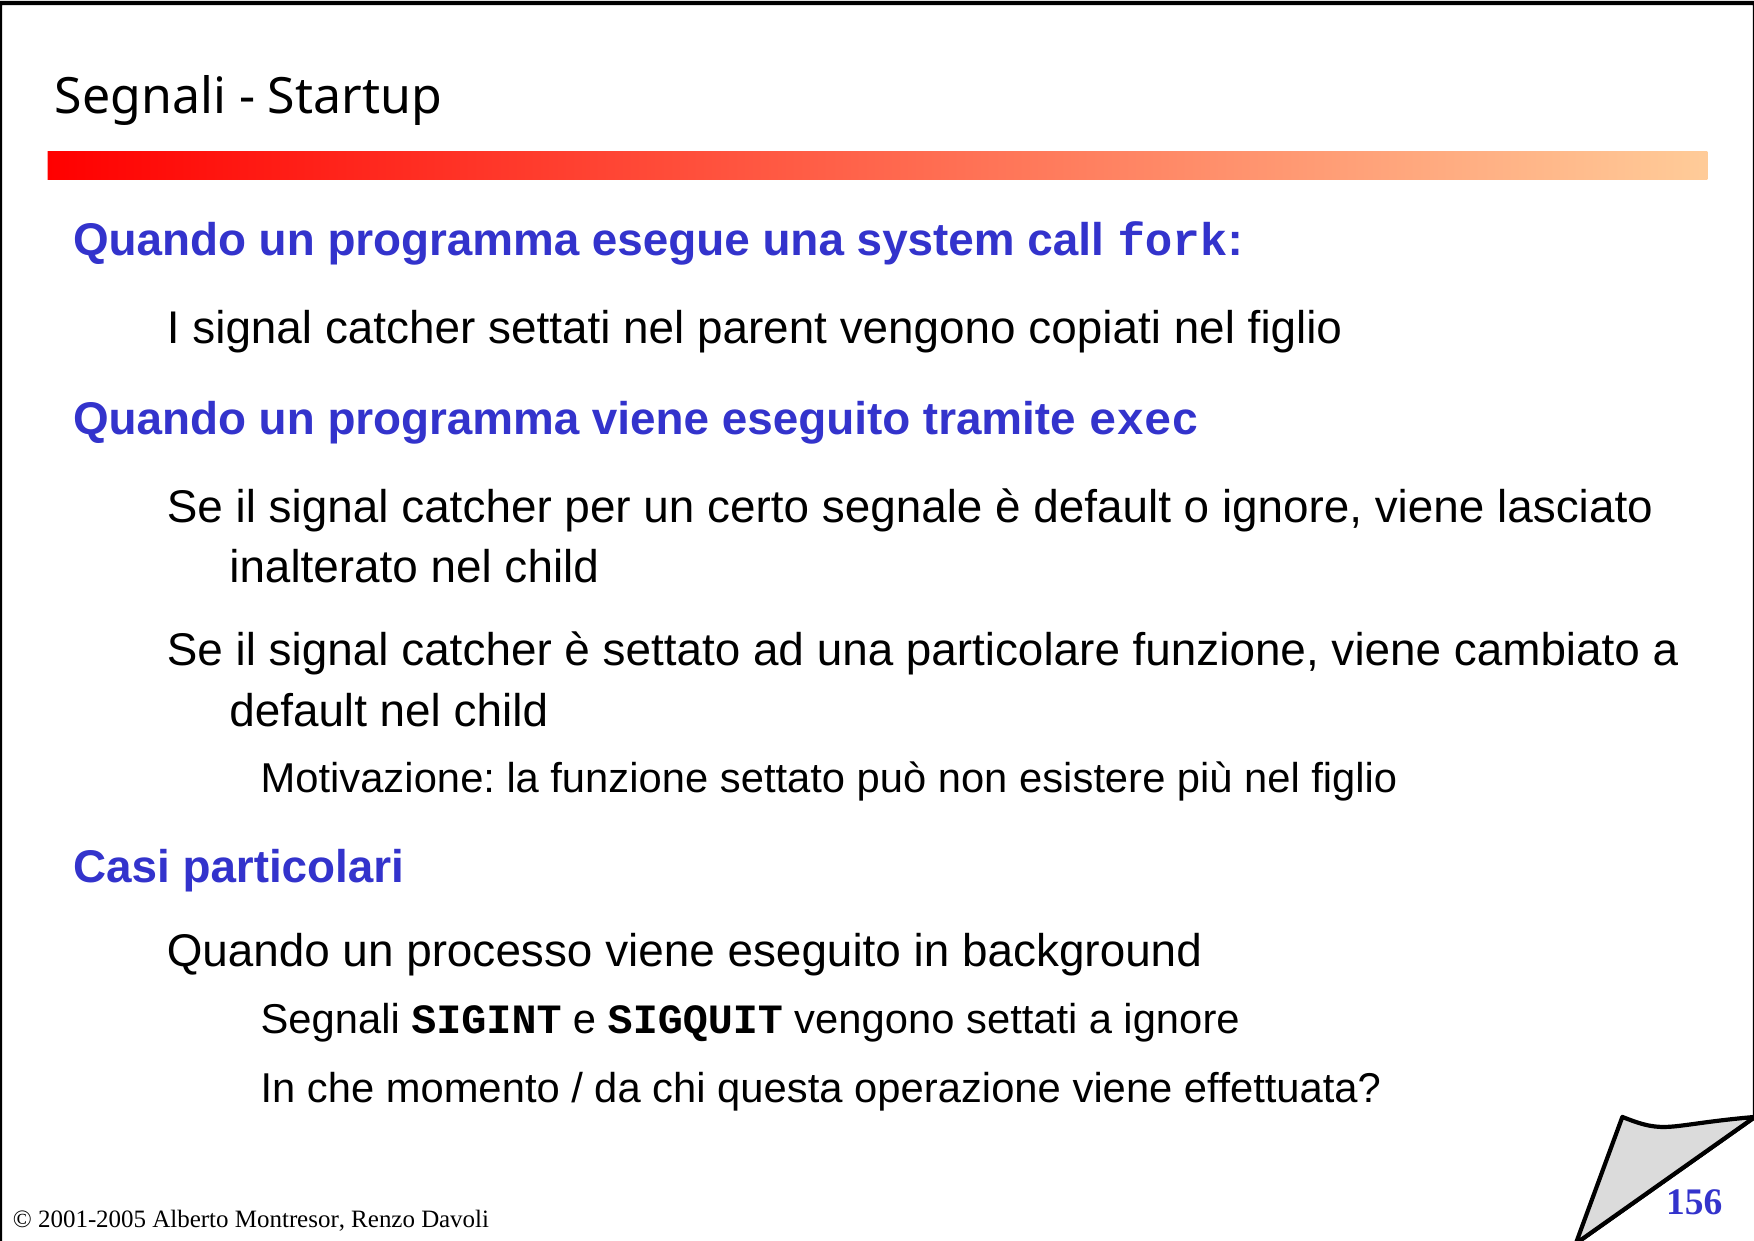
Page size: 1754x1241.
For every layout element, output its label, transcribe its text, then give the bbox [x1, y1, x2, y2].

title Segnali - Startup [40, 49, 1714, 144]
list Quando un programma esegue una system call fork: I signal catcher settati nel parent vengono copiati nel figlio Quando un programma viene eseguito tramite exec Se il signal catcher per un certo segnale è default o ignore, viene lasciato inalterato nel child Se il signal catcher è settato ad una particolare funzione, viene cambiato a default nel child Motivazione: la funzione settato può non esistere più nel figlio Casi particolari Quando un processo viene eseguito in background Segnali SIGINT e SIGQUIT vengono settati a ignore In che momento / da chi questa operazione viene effettuata? [58, 206, 1696, 1219]
